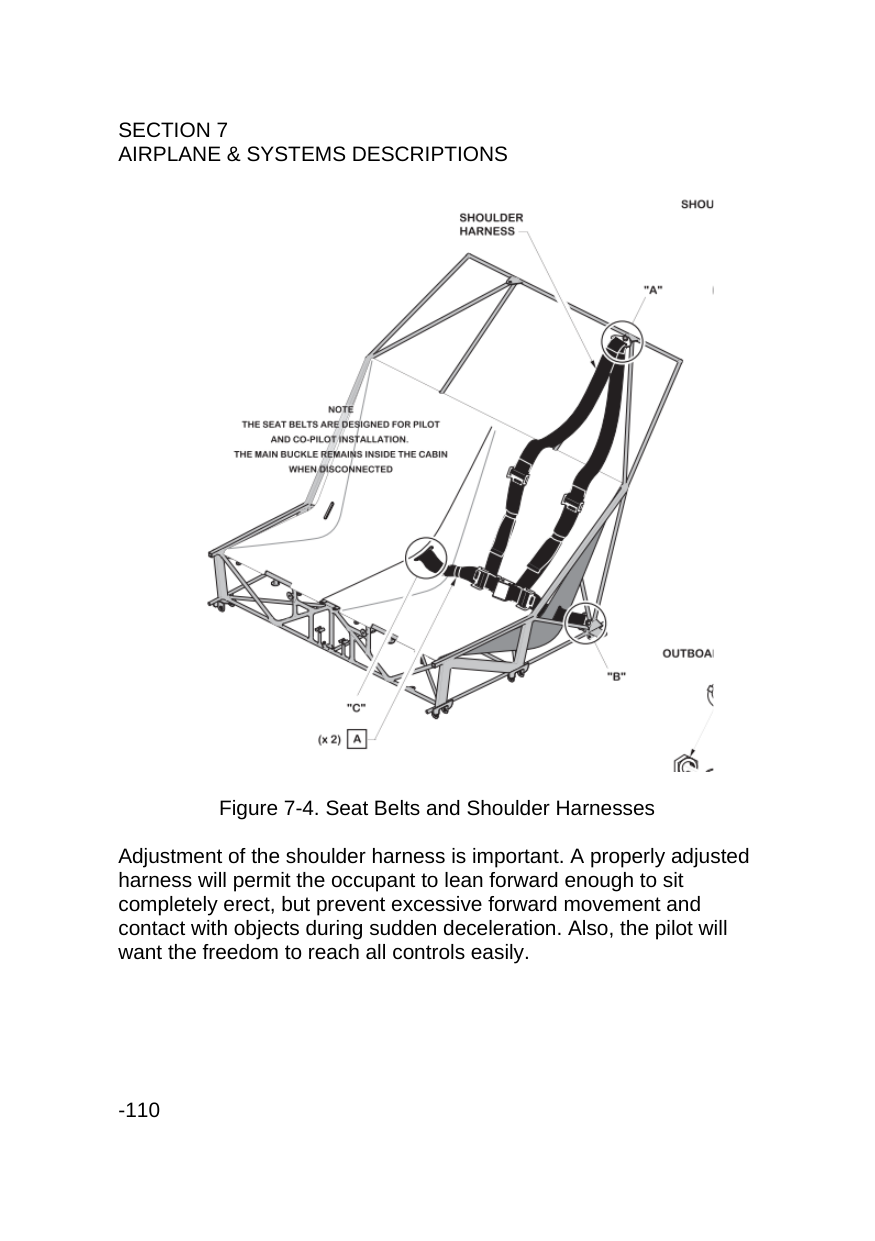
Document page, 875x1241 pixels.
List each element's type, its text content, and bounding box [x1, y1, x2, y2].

picture [160, 196, 714, 772]
text Figure 7-4. Seat Belts and Shoulder Harnesses [118, 796, 756, 820]
text Adjustment of the shoulder harness is important. A properly adjusted harness will permit the occupant to lean forward enough to sit completely erect, but prevent excessive forward movement and contact with objects during sudden deceleration. Also, the pilot will want the freedom to reach all controls easily. [118, 844, 756, 963]
